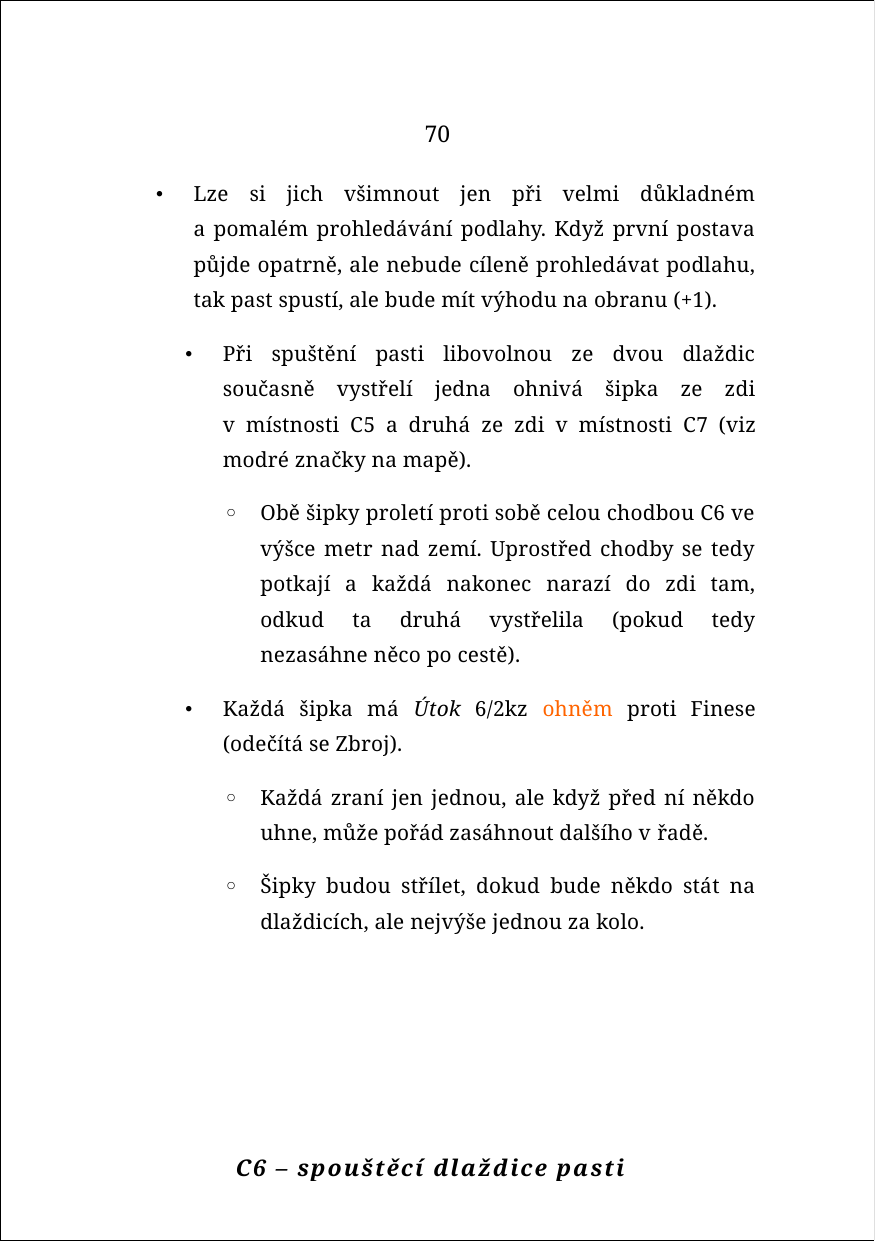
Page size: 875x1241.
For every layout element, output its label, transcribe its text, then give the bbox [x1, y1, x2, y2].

list Lze si jich všimnout jen při velmi důkladném a⁠ pomalém prohledávání podlahy. Když první postava půjde opatrně, ale nebude cíleně prohledávat podlahu, tak past spustí, ale bude mít výhodu na obranu (+1). [156, 179, 756, 314]
list Při spuštění pasti libovolnou ze dvou dlaždic současně vystřelí jedna ohnivá šipka ze zdi v⁠ místnosti C5 a⁠ druhá ze zdi v⁠ místnosti C7 (viz modré značky na mapě). [185, 339, 756, 474]
list Obě šipky proletí proti sobě celou chodbou C6 ve výšce metr nad zemí. Uprostřed chodby se tedy potkají a⁠ každá nakonec narazí do zdi tam, odkud ta druhá vystřelila (pokud tedy nezasáhne něco po cestě). [223, 498, 756, 669]
list Každá šipka má Útok 6/2kz ohněm proti Finese (odečítá se Zbroj). [185, 694, 756, 758]
list Každá zraní jen jednou, ale když před ní někdo uhne, může pořád zasáhnout dalšího v⁠ řadě. [223, 783, 756, 847]
list Šipky budou střílet, dokud bude někdo stát na dlaždicích, ale nejvýše jednou za kolo. [223, 871, 756, 935]
